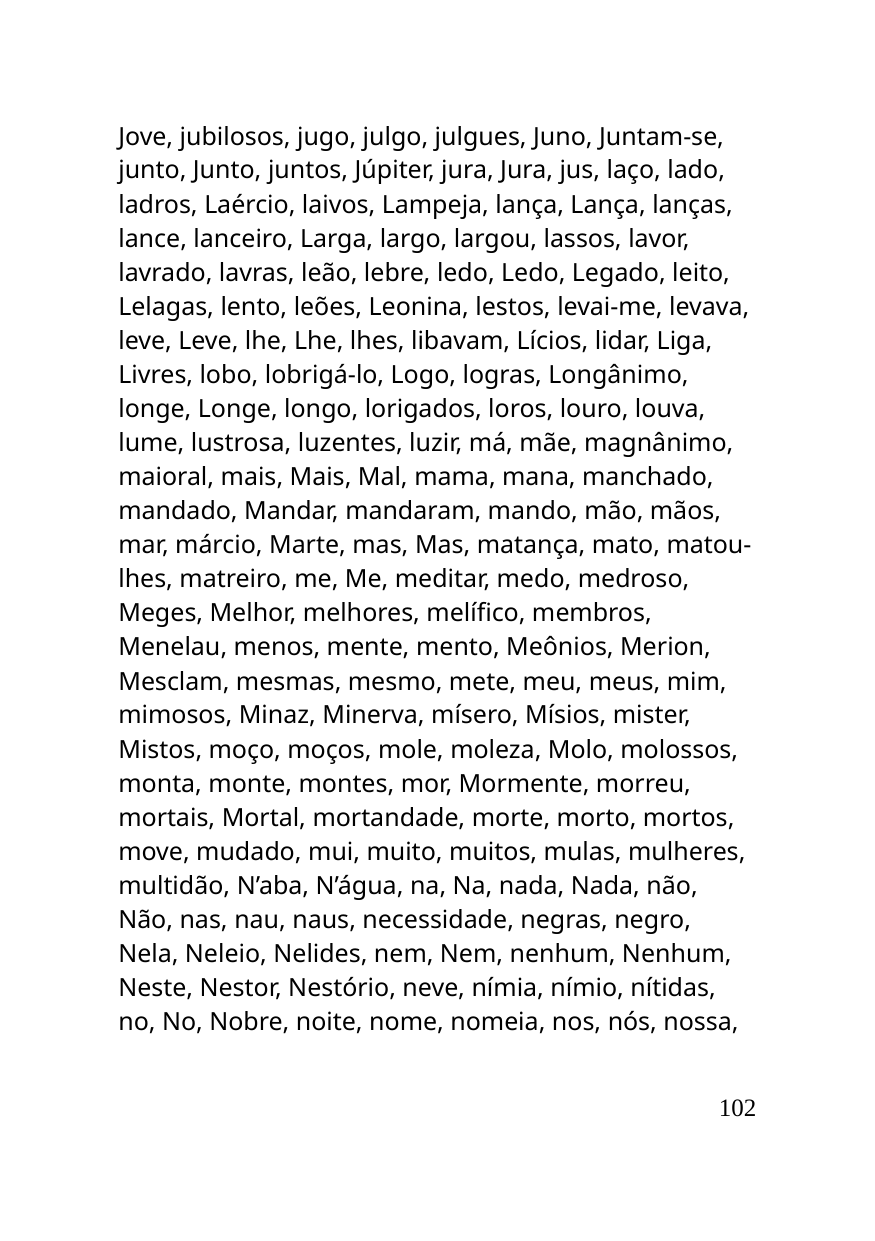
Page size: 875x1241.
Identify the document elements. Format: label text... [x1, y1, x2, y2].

text Jove, jubilosos, jugo, julgo, julgues, Juno, Juntam-se, junto, Junto, juntos, Júpiter, jura, Jura, jus, laço, lado, ladros, Laércio, laivos, Lampeja, lança, Lança, lanças, lance, lanceiro, Larga, largo, largou, lassos, lavor, lavrado, lavras, leão, lebre, ledo, Ledo, Legado, leito, Lelagas, lento, leões, Leonina, lestos, levai-me, levava, leve, Leve, lhe, Lhe, lhes, libavam, Lícios, lidar, Liga, Livres, lobo, lobrigá-lo, Logo, logras, Longânimo, longe, Longe, longo, lorigados, loros, louro, louva, lume, lustrosa, luzentes, luzir, má, mãe, magnânimo, maioral, mais, Mais, Mal, mama, mana, manchado, mandado, Mandar, mandaram, mando, mão, mãos, mar, márcio, Marte, mas, Mas, matança, mato, matou-lhes, matreiro, me, Me, meditar, medo, medroso, Meges, Melhor, melhores, melífico, membros, Menelau, menos, mente, mento, Meônios, Merion, Mesclam, mesmas, mesmo, mete, meu, meus, mim, mimosos, Minaz, Minerva, mísero, Mísios, mister, Mistos, moço, moços, mole, moleza, Molo, molossos, monta, monte, montes, mor, Mormente, morreu, mortais, Mortal, mortandade, morte, morto, mortos, move, mudado, mui, muito, muitos, mulas, mulheres, multidão, N’aba, N’água, na, Na, nada, Nada, não, Não, nas, nau, naus, necessidade, negras, negro, Nela, Neleio, Nelides, nem, Nem, nenhum, Nenhum, Neste, Nestor, Nestório, neve, nímia, nímio, nítidas, no, No, Nobre, noite, nome, nomeia, nos, nós, nossa, [118, 118, 756, 1038]
